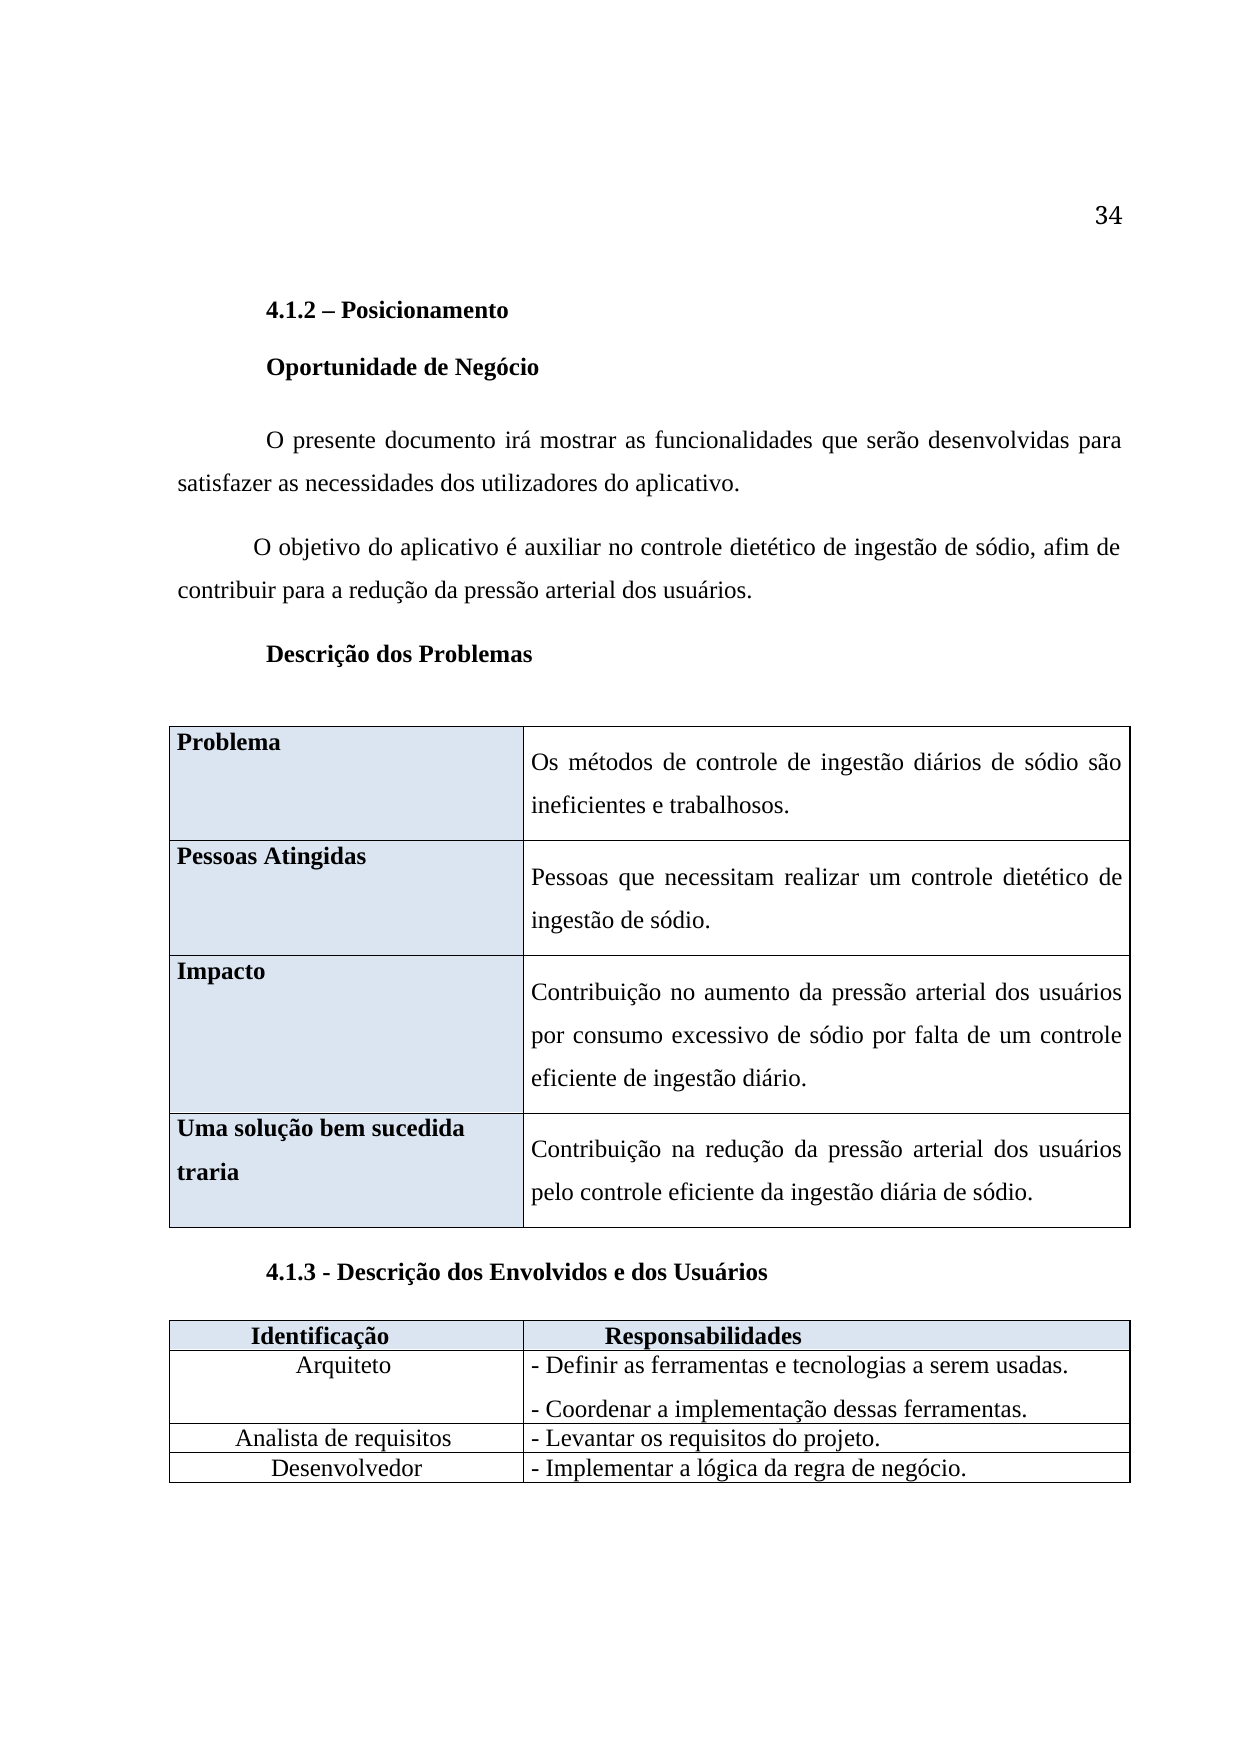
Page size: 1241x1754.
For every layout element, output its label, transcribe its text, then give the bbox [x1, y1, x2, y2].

table_cell Arquiteto [170, 1351, 523, 1422]
table_cell Desenvolvedor [170, 1453, 523, 1482]
table_cell Analista de requisitos [170, 1424, 523, 1452]
table_cell - Definir as ferramentas e tecnologias a serem usadas. - Coordenar a implementação dessas ferramentas. [524, 1351, 1129, 1422]
table_cell Pessoas que necessitam realizar um controle dietético de ingestão de sódio. [524, 841, 1129, 955]
table_cell Impacto [170, 956, 523, 1112]
table_cell - Levantar os requisitos do projeto. [524, 1424, 1129, 1452]
table_header Identificação [170, 1321, 523, 1349]
table_cell Contribuição na redução da pressão arterial dos usuários pelo controle eficiente da ingestão diária de sódio. [524, 1114, 1129, 1227]
text O objetivo do aplicativo é auxiliar no controle dietético de ingestão de sódio, afim de contribuir para a redução da pressão arterial dos usuários. [177, 532, 1122, 604]
table_cell Contribuição no aumento da pressão arterial dos usuários por consumo excessivo de sódio por falta de um controle eficiente de ingestão diário. [524, 956, 1129, 1112]
table_header Responsabilidades [524, 1321, 1129, 1349]
table_cell - Implementar a lógica da regra de negócio. [524, 1453, 1129, 1482]
text 4.1.2 – Posicionamento [177, 295, 1122, 324]
table_header Os métodos de controle de ingestão diários de sódio são ineficientes e trabalhosos. [524, 727, 1129, 840]
table_cell Uma solução bem sucedida traria [170, 1114, 523, 1227]
text O presente documento irá mostrar as funcionalidades que serão desenvolvidas para satisfazer as necessidades dos utilizadores do aplicativo. [177, 425, 1122, 497]
table_cell Pessoas Atingidas [170, 841, 523, 955]
text Descrição dos Problemas [177, 639, 1122, 668]
table_header Problema [170, 727, 523, 840]
text Oportunidade de Negócio [177, 352, 1122, 381]
text 4.1.3 - Descrição dos Envolvidos e dos Usuários [177, 1257, 1122, 1286]
